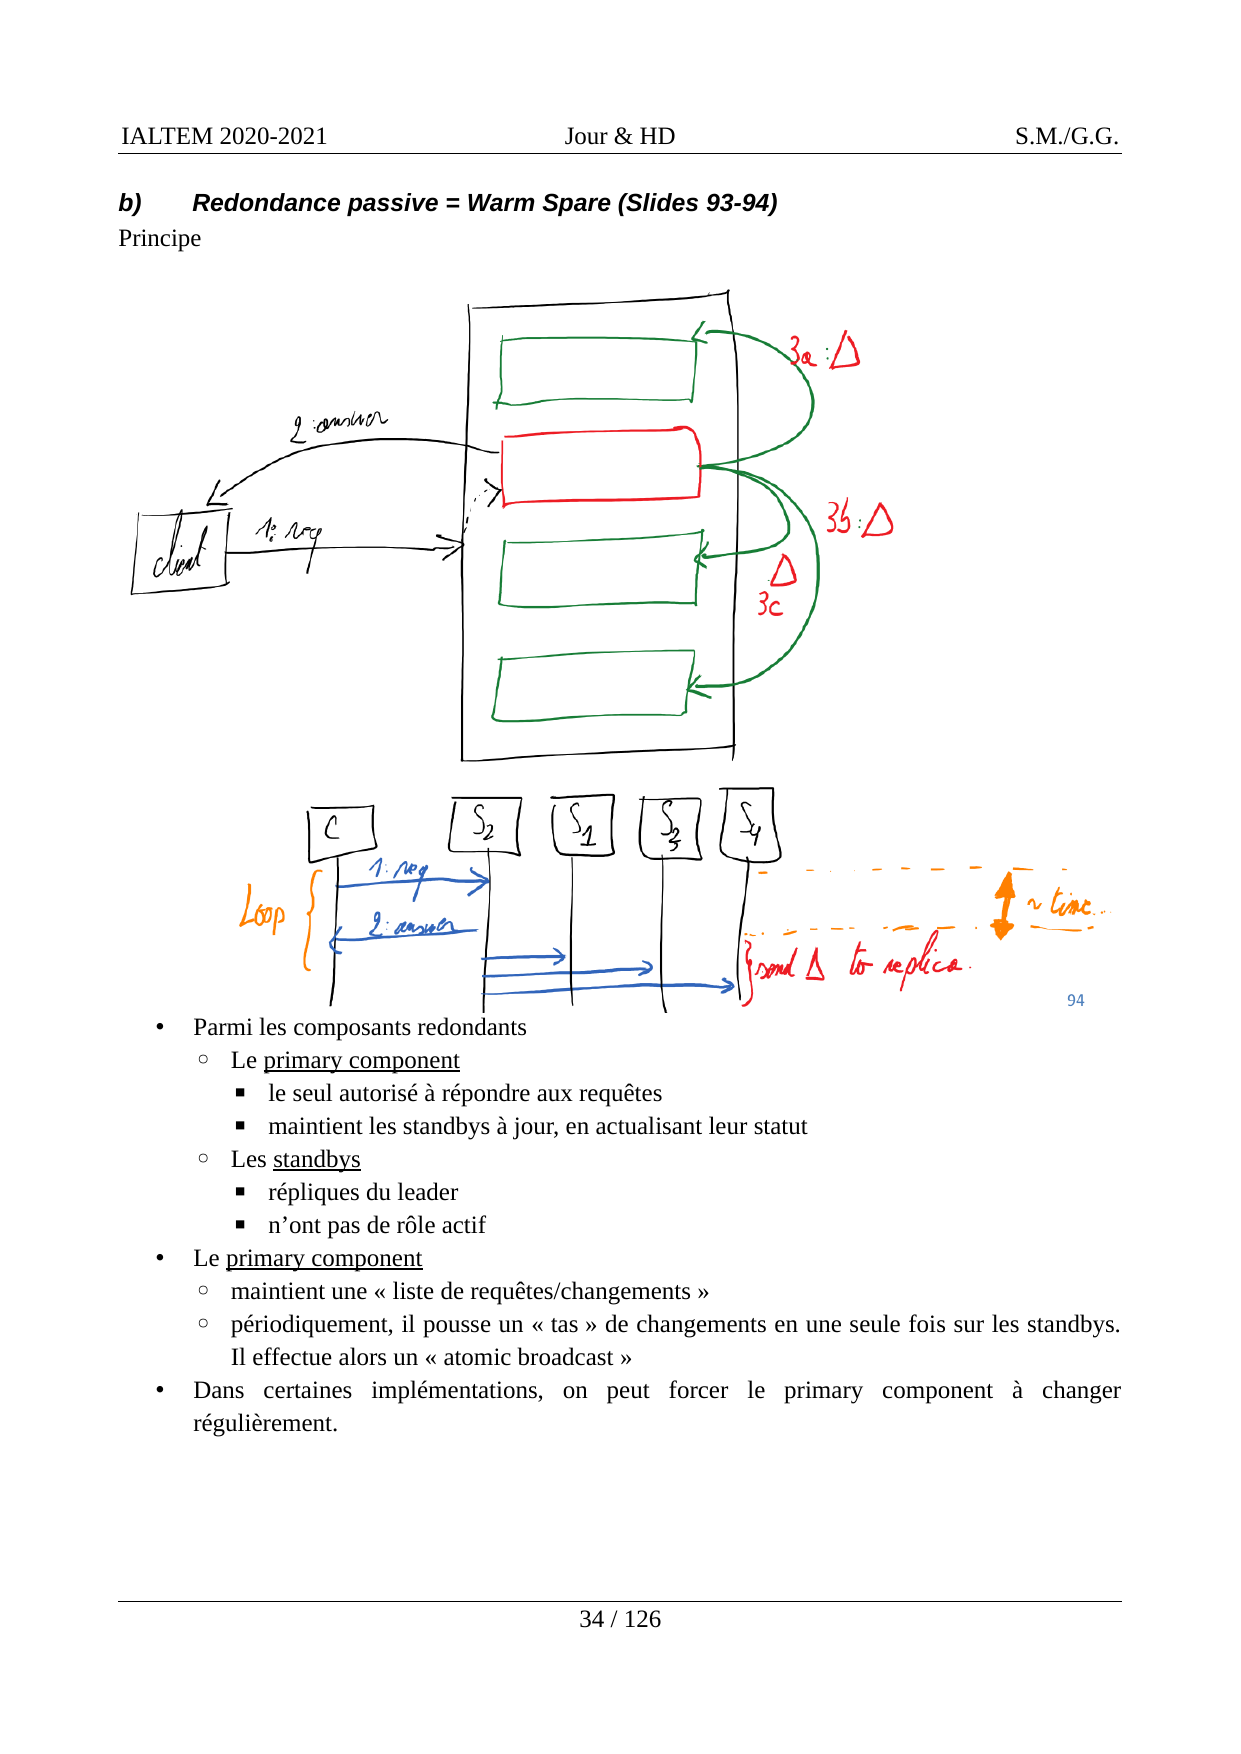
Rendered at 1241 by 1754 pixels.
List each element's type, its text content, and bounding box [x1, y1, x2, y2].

picture [118, 271, 1123, 1013]
list Le primary component [193, 1045, 1122, 1074]
list maintient les standbys à jour, en actualisant leur statut [231, 1111, 1122, 1140]
text Principe [118, 223, 1122, 252]
list périodiquement, il pousse un « tas » de changements en une seule fois sur les standbys. Il effectue alors un « atomic broadcast » [193, 1309, 1122, 1371]
list Les standbys [193, 1144, 1122, 1173]
list Parmi les composants redondants [156, 1013, 1122, 1041]
list n’ont pas de rôle actif [231, 1210, 1122, 1239]
subtitle Redondance passive = Warm Spare (Slides 93-94) [118, 188, 1122, 217]
list le seul autorisé à répondre aux requêtes [231, 1078, 1122, 1107]
list répliques du leader [231, 1177, 1122, 1206]
list maintient une « liste de requêtes/changements » [193, 1276, 1122, 1305]
list Dans certaines implémentations, on peut forcer le primary component à changer régulièrement. [156, 1375, 1122, 1437]
list Le primary component [156, 1243, 1122, 1272]
